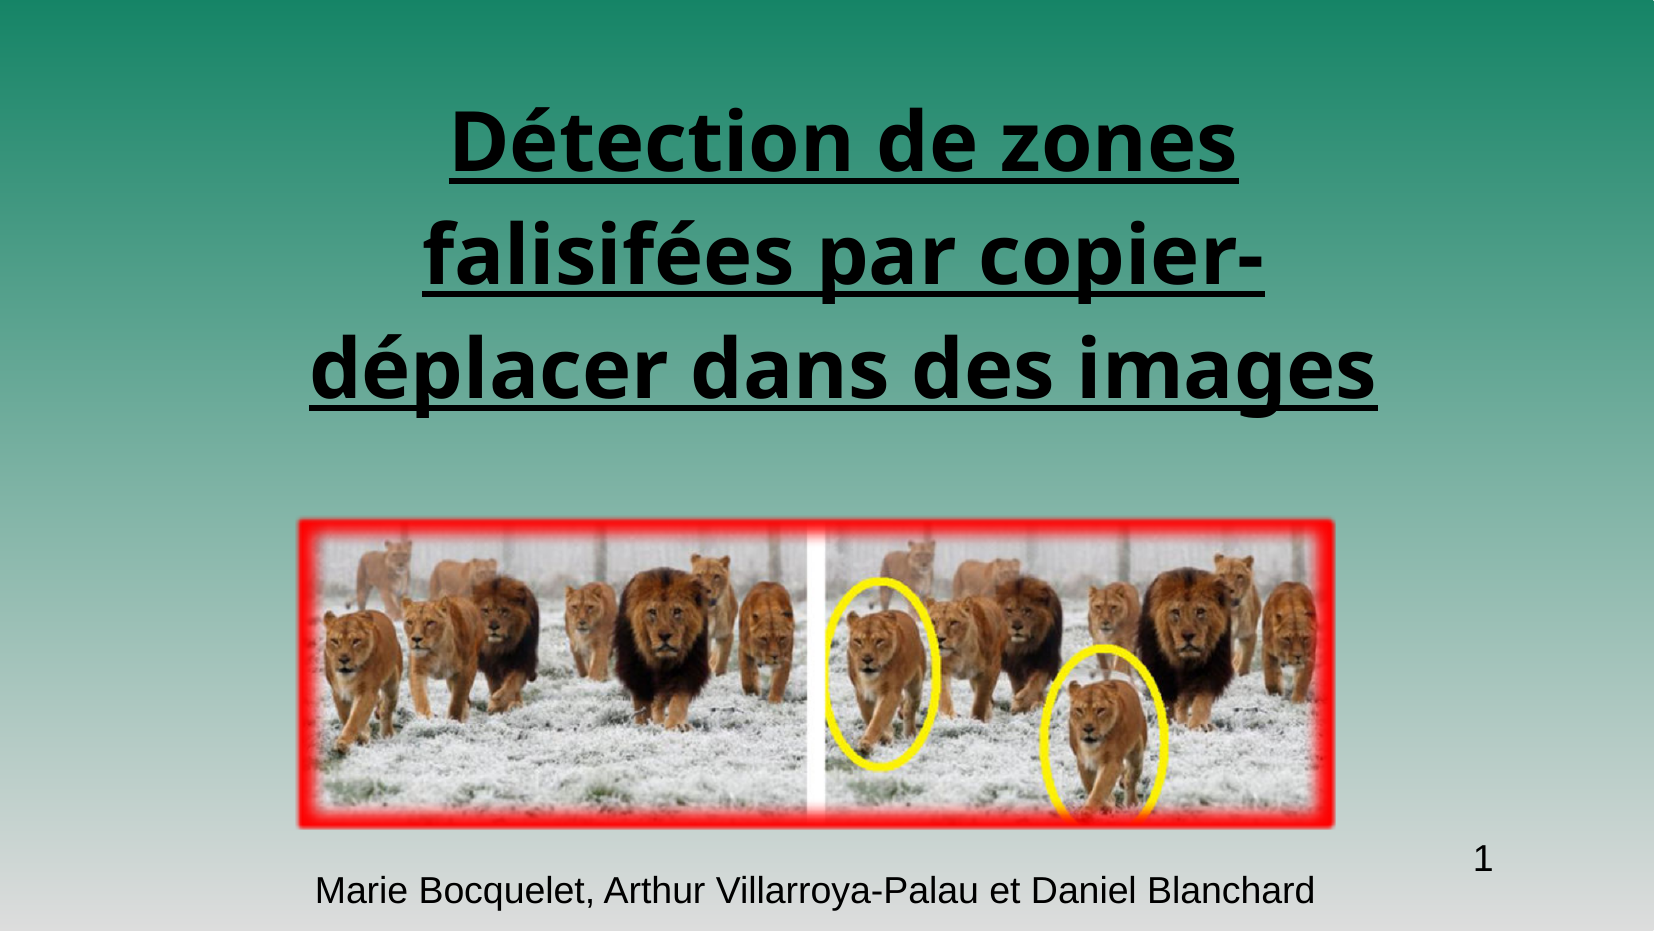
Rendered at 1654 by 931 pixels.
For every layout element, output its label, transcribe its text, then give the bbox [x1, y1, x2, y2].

text_box [1458, 829, 1654, 901]
text_box Détection de zones falisifées par copier-déplacer dans des images [262, 75, 1426, 613]
text_box Marie Bocquelet, Arthur Villarroya-Palau et Daniel Blanchard [300, 862, 1351, 920]
picture [300, 519, 1331, 826]
